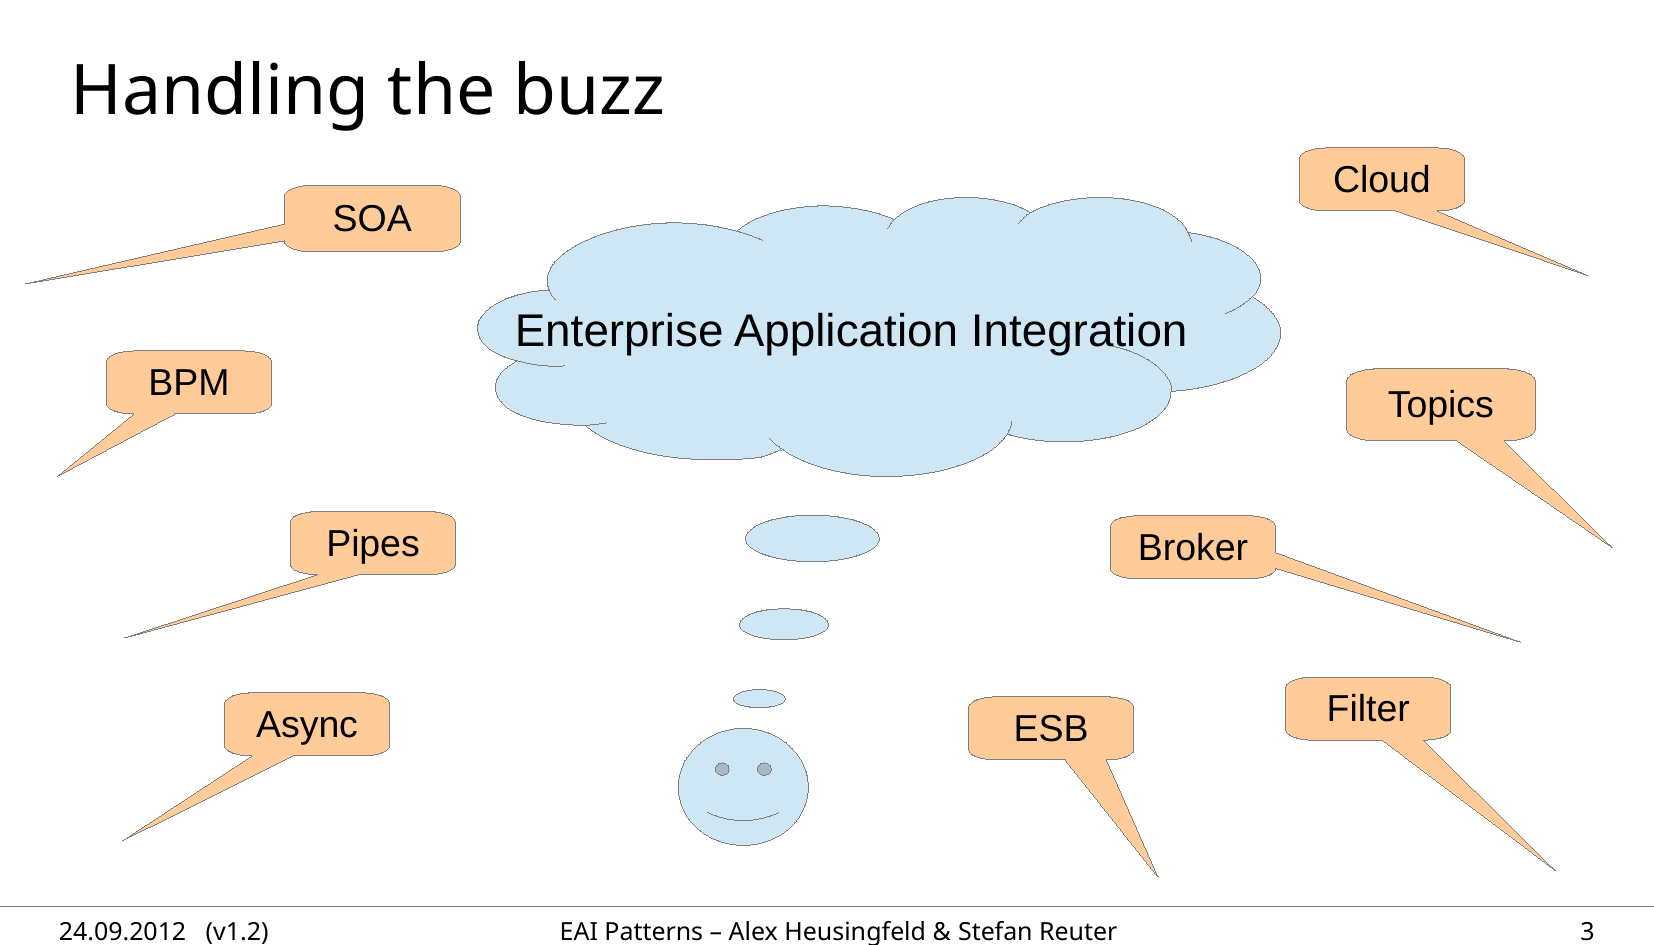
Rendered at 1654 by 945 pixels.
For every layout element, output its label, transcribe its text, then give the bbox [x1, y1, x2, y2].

text_box ESB [968, 696, 1159, 877]
text_box Enterprise Application Integration [477, 197, 1281, 477]
text_box Enterprise Application Integration [745, 515, 880, 562]
text_box Broker [1110, 515, 1521, 643]
text_box Async [122, 692, 390, 841]
text_box Topics [1346, 368, 1613, 548]
text_box BPM [57, 350, 272, 477]
text_box Pipes [124, 511, 456, 638]
text_box SOA [25, 185, 461, 284]
text_box Filter [1285, 677, 1556, 871]
text_box Enterprise Application Integration [733, 689, 786, 708]
text_box Enterprise Application Integration [739, 608, 829, 640]
title Handling the buzz [70, 17, 1583, 158]
text_box [678, 728, 809, 846]
text_box Cloud [1299, 147, 1588, 276]
